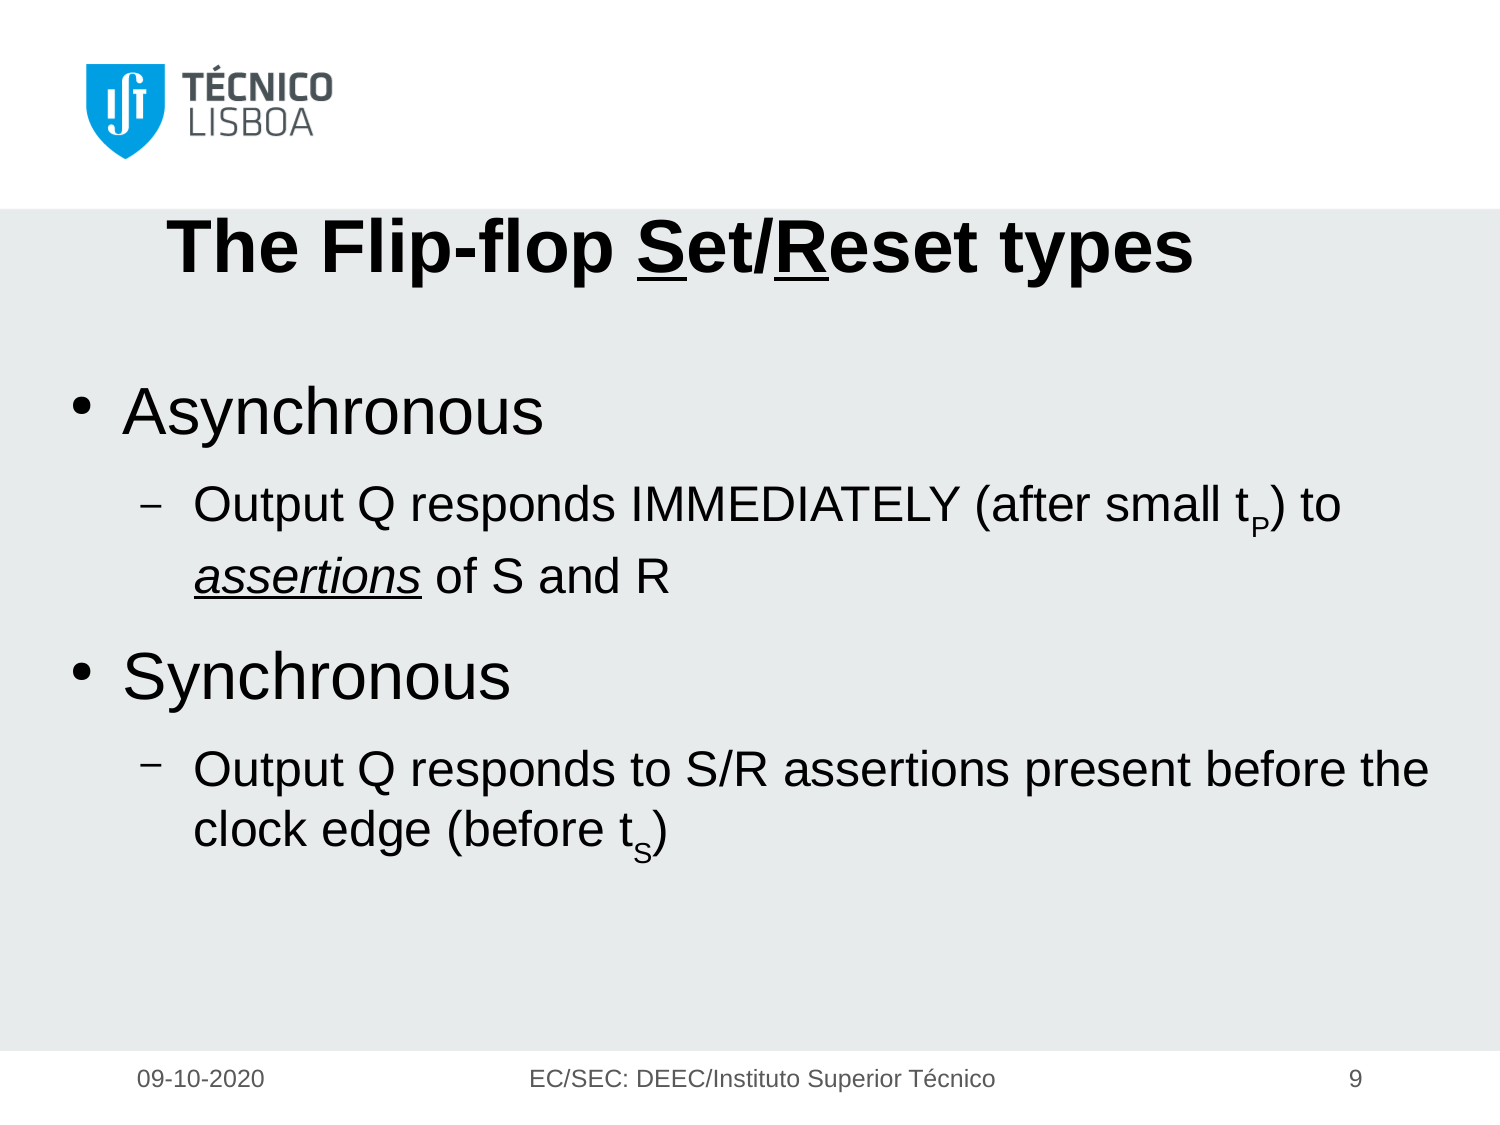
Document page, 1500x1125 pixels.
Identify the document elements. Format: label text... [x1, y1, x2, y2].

title The Flip-flop Set/Reset types [151, 171, 1408, 314]
picture [0, 0, 1500, 1125]
list Asynchronous Output Q responds IMMEDIATELY (after small tP) to assertions of S and R Synchronous Output Q responds to S/R assertions present before the clock edge (before tS) [52, 367, 1465, 1030]
slide_number 09-10-2020 [121, 1052, 425, 1103]
footer EC/SEC: DEEC/Instituto Superior Técnico [512, 1052, 1021, 1103]
slide_number 15 [1077, 1052, 1378, 1103]
